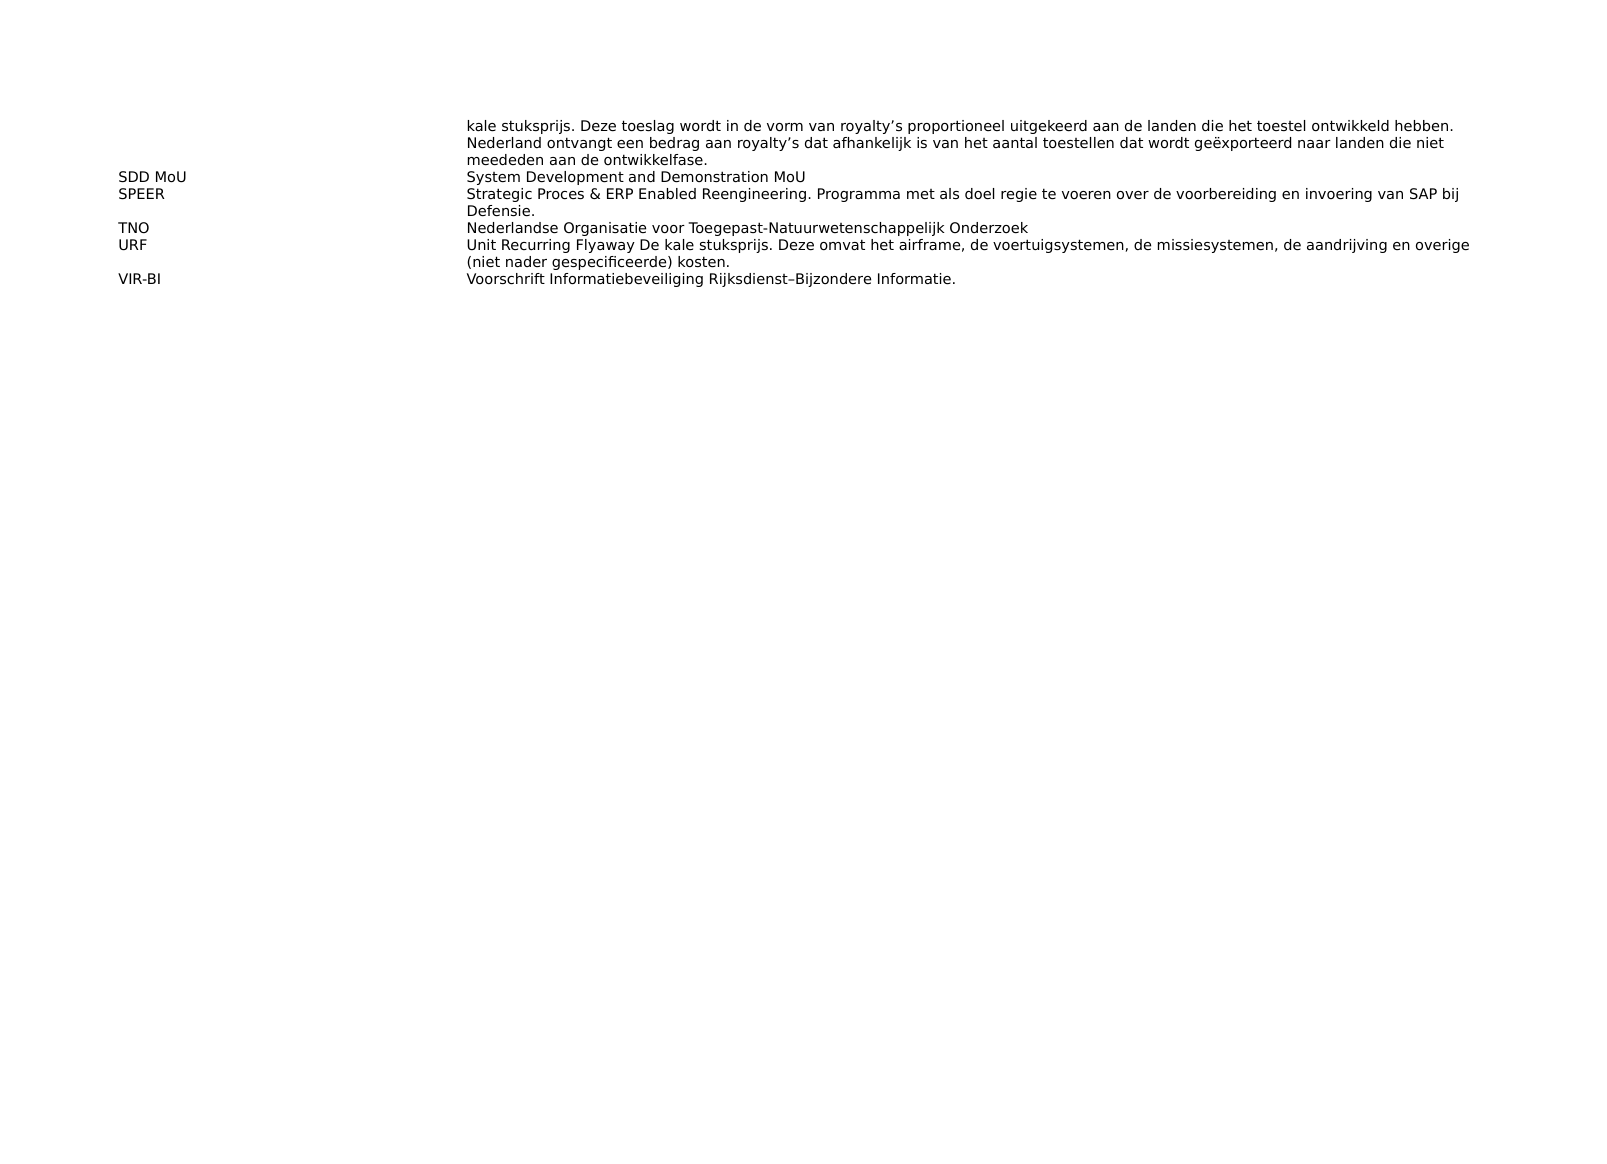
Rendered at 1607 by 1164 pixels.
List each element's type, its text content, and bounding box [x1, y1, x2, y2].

table_cell SDD MoU [118, 169, 461, 186]
table_cell System Development and Demonstration MoU [461, 169, 1488, 186]
table_cell Voorschrift Informatiebeveiliging Rijksdienst–Bijzondere Informatie. [461, 271, 1488, 288]
table_cell VIR-BI [118, 271, 461, 288]
table_cell kale stuksprijs. Deze toeslag wordt in de vorm van royalty’s proportioneel uitgekeerd aan de landen die het toestel ontwikkeld hebben. Nederland ontvangt een bedrag aan royalty’s dat afhankelijk is van het aantal toestellen dat wordt geëxporteerd naar landen die niet meededen aan de ontwikkelfase. [461, 118, 1488, 169]
table_cell URF [118, 237, 461, 271]
table_cell SPEER [118, 186, 461, 220]
table_cell Strategic Proces & ERP Enabled Reengineering. Programma met als doel regie te voeren over de voorbereiding en invoering van SAP bij Defensie. [461, 186, 1488, 220]
table_cell TNO [118, 220, 461, 237]
table_cell [118, 118, 461, 169]
table_cell Unit Recurring Flyaway De kale stuksprijs. Deze omvat het airframe, de voertuigsystemen, de missiesystemen, de aandrijving en overige (niet nader gespecificeerde) kosten. [461, 237, 1488, 271]
table_cell Nederlandse Organisatie voor Toegepast-Natuurwetenschappelijk Onderzoek [461, 220, 1488, 237]
